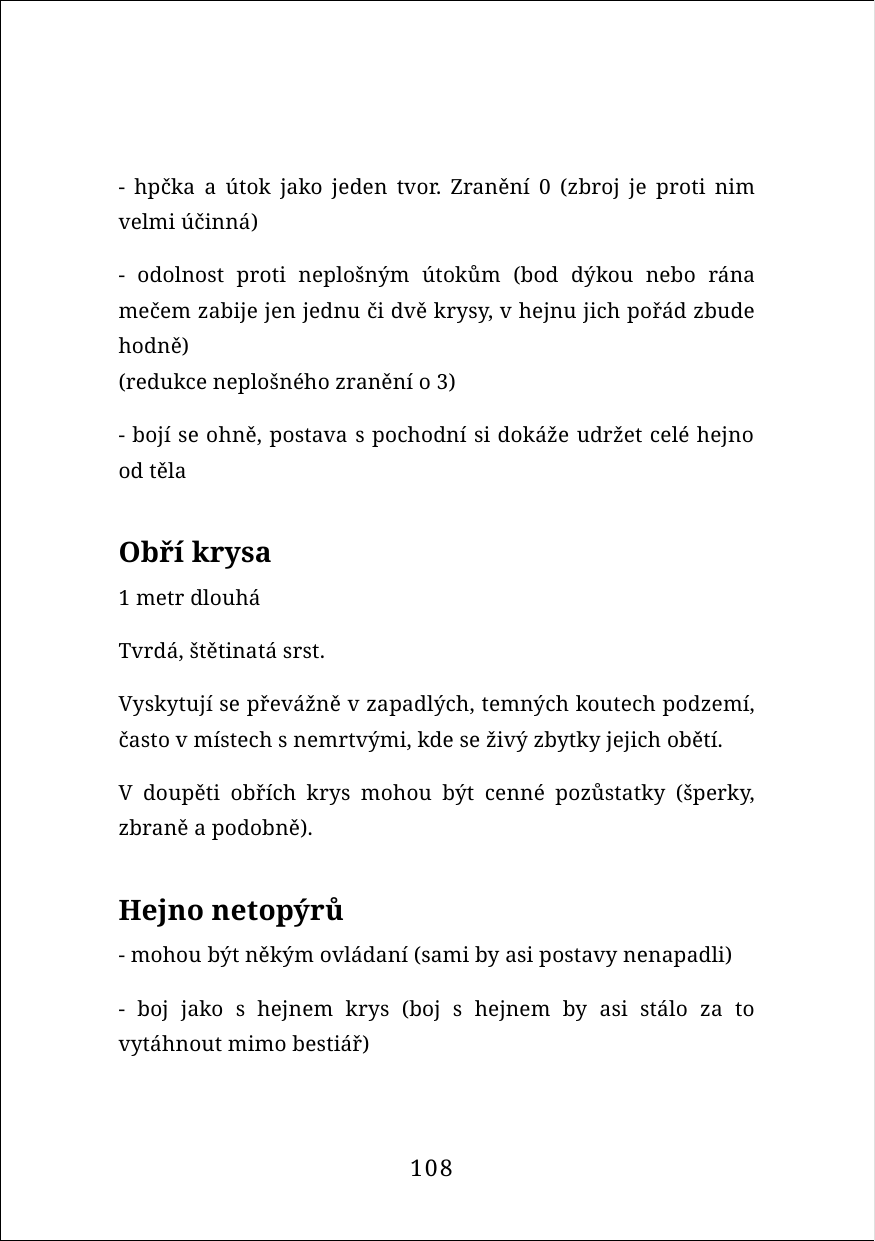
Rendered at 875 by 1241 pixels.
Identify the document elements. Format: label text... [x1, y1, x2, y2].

text - hpčka a útok jako jeden tvor. Zranění 0 (zbroj je proti nim velmi účinná) [118, 172, 756, 236]
subtitle Obří krysa [118, 533, 756, 571]
text - boj jako s hejnem krys (boj s hejnem by asi stálo za to vytáhnout mimo bestiář) [118, 994, 756, 1058]
subtitle Hejno netopýrů [118, 890, 756, 929]
text - mohou být někým ovládaní (sami by asi postavy nenapadli) [118, 941, 756, 969]
text - bojí se ohně, postava s pochodní si dokáže udržet celé hejno od těla [118, 420, 756, 484]
text V doupěti obřích krys mohou být cenné pozůstatky (šperky, zbraně a podobně). [118, 778, 756, 842]
text 1 metr dlouhá [118, 583, 756, 611]
text - odolnost proti neplošným útokům (bod dýkou nebo rána mečem zabije jen jednu či dvě krysy, v hejnu jich pořád zbude hodně) (redukce neplošného zranění o 3) [118, 261, 756, 396]
text Tvrdá, štětinatá srst. [118, 636, 756, 664]
text Vyskytují se převážně v zapadlých, temných koutech podzemí, často v místech s nemrtvými, kde se živý zbytky jejich obětí. [118, 689, 756, 753]
